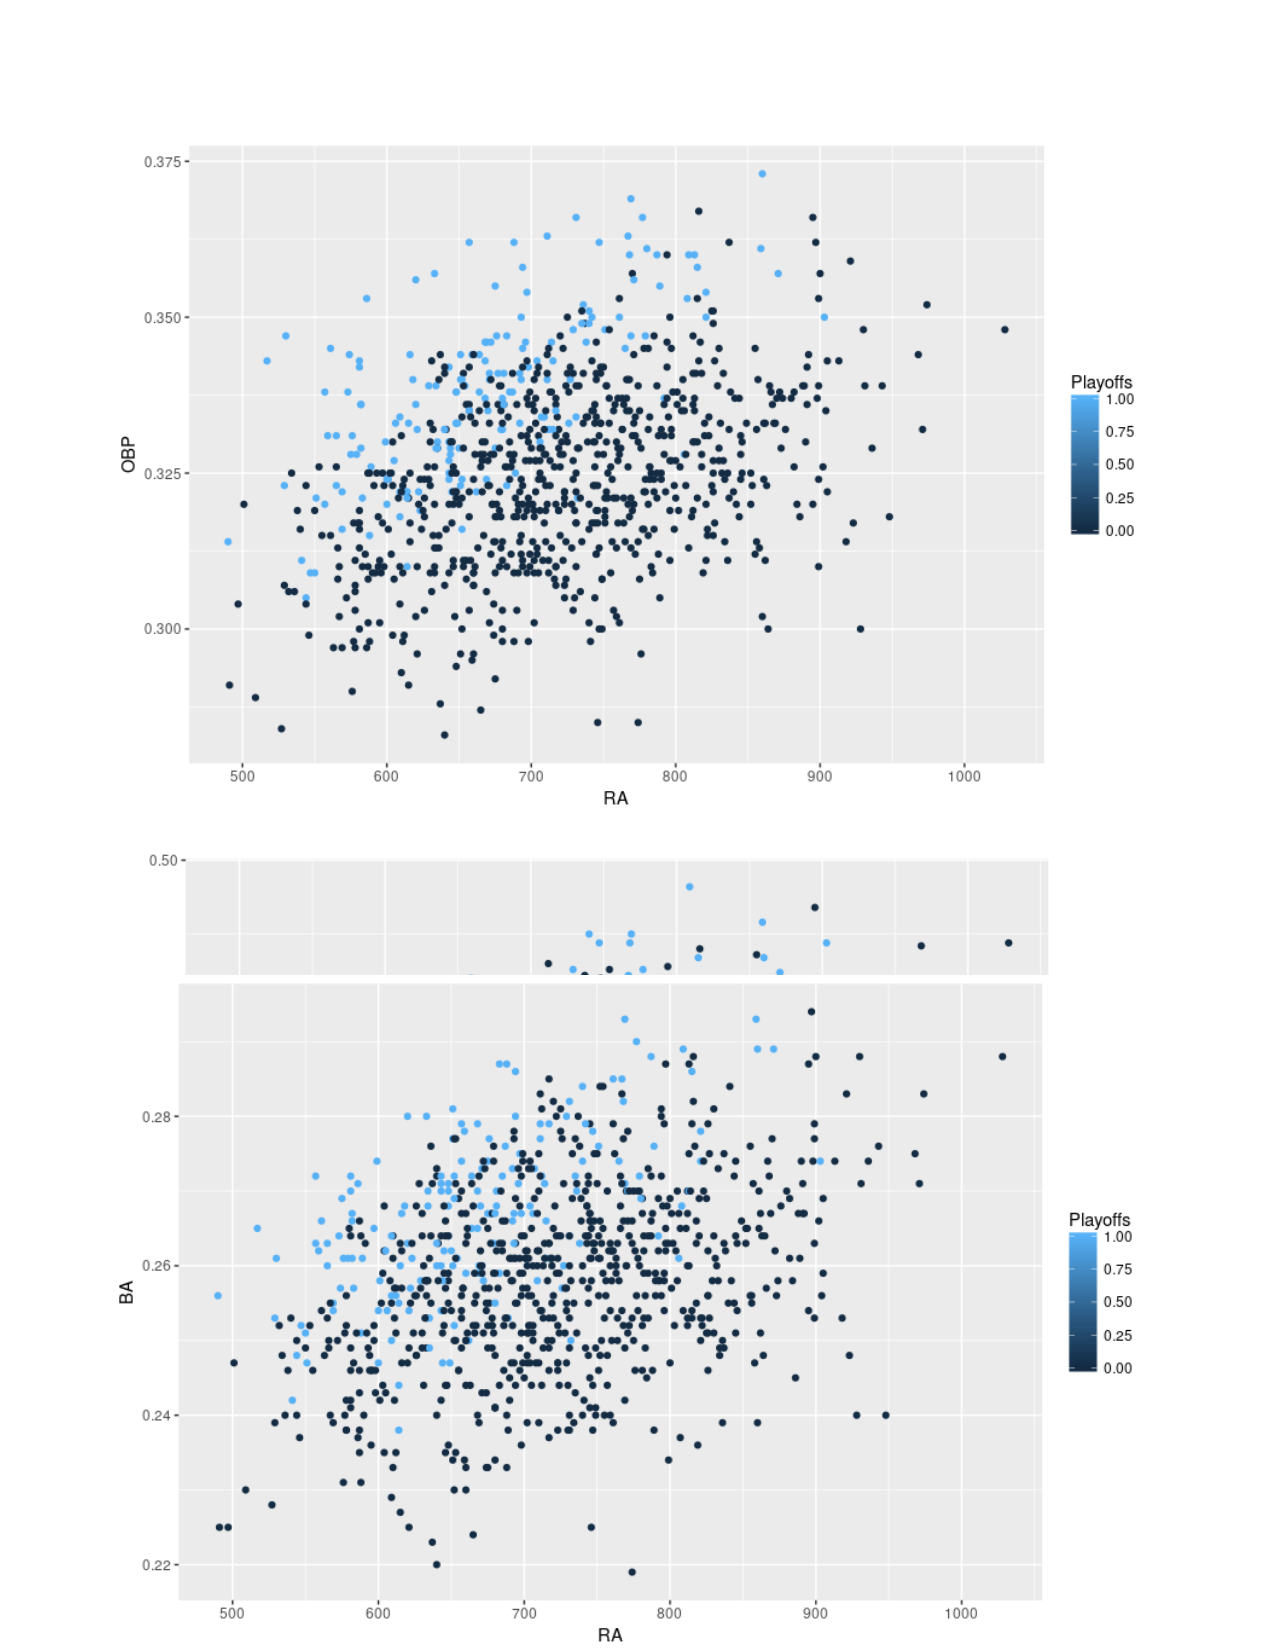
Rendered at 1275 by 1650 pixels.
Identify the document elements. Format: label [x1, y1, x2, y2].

picture [113, 138, 1153, 813]
picture [111, 850, 1157, 1650]
